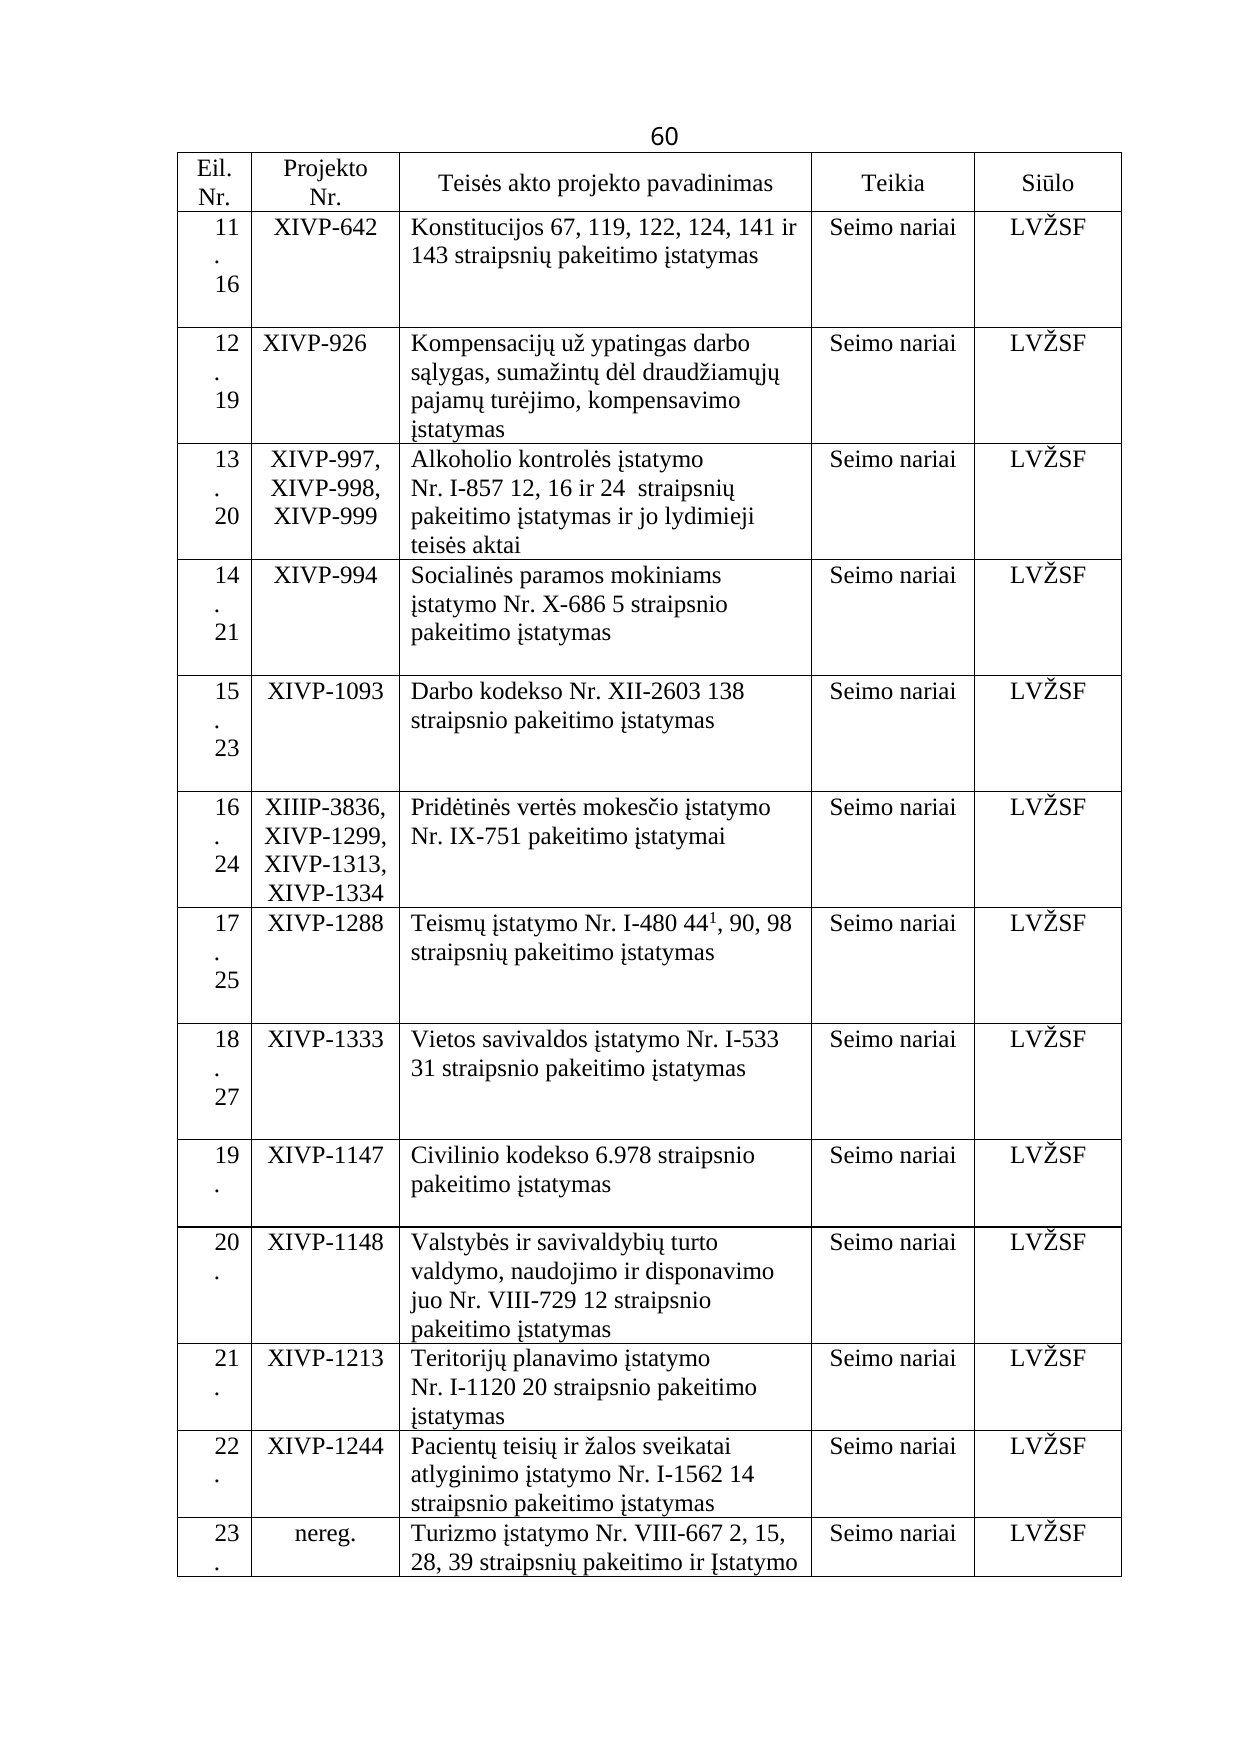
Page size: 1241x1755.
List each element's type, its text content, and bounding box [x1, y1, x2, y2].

table_cell XIVP-1147 [252, 1140, 399, 1226]
table_cell Seimo nariai [812, 1228, 974, 1342]
table_cell 16. [178, 212, 251, 327]
table_header Eil. Nr. [178, 153, 251, 211]
table_cell LVŽSF [975, 444, 1121, 559]
table_cell [178, 1344, 251, 1430]
table_cell XIVP-926 [252, 328, 399, 443]
table_cell Seimo nariai [812, 1431, 974, 1517]
table_cell [178, 1431, 251, 1517]
table_cell Seimo nariai [812, 676, 974, 791]
table_header Teisės akto projekto pavadinimas [400, 153, 811, 211]
table_cell Alkoholio kontrolės įstatymo Nr. I-857 12, 16 ir 24 straipsnių pakeitimo įstatymas ir jo lydimieji teisės aktai [400, 444, 811, 559]
table_cell Seimo nariai [812, 792, 974, 907]
table_cell Darbo kodekso Nr. XII-2603 138 straipsnio pakeitimo įstatymas [400, 676, 811, 791]
table_cell LVŽSF [975, 1140, 1121, 1226]
table_cell Pridėtinės vertės mokesčio įstatymo Nr. IX-751 pakeitimo įstatymai [400, 792, 811, 907]
table_cell LVŽSF [975, 212, 1121, 327]
table_header Teikia [812, 153, 974, 211]
table_cell LVŽSF [975, 676, 1121, 791]
table_cell Turizmo įstatymo Nr. VIII-667 2, 15, 28, 39 straipsnių pakeitimo ir Įstatymo [400, 1518, 811, 1576]
table_cell XIVP-1213 [252, 1344, 399, 1430]
table_cell Civilinio kodekso 6.978 straipsnio pakeitimo įstatymas [400, 1140, 811, 1226]
table_cell Seimo nariai [812, 444, 974, 559]
table_cell XIVP-642 [252, 212, 399, 327]
table_cell [178, 1518, 251, 1576]
table_cell XIVP-997, XIVP-998, XIVP-999 [252, 444, 399, 559]
table_cell LVŽSF [975, 1431, 1121, 1517]
table_cell Kompensacijų už ypatingas darbo sąlygas, sumažintų dėl draudžiamųjų pajamų turėjimo, kompensavimo įstatymas [400, 328, 811, 443]
table_cell LVŽSF [975, 908, 1121, 1023]
table_cell Teritorijų planavimo įstatymo Nr. I-1120 20 straipsnio pakeitimo įstatymas [400, 1344, 811, 1430]
table_cell XIVP-1093 [252, 676, 399, 791]
table_cell nereg. [252, 1518, 399, 1576]
table_cell XIIIP-3836, XIVP-1299, XIVP-1313, XIVP-1334 [252, 792, 399, 907]
table_cell Konstitucijos 67, 119, 122, 124, 141 ir 143 straipsnių pakeitimo įstatymas [400, 212, 811, 327]
table_cell Pacientų teisių ir žalos sveikatai atlyginimo įstatymo Nr. I-1562 14 straipsnio pakeitimo įstatymas [400, 1431, 811, 1517]
table_cell LVŽSF [975, 1228, 1121, 1342]
table_cell LVŽSF [975, 792, 1121, 907]
table_cell Seimo nariai [812, 1140, 974, 1226]
table_cell Teismų įstatymo Nr. I-480 441, 90, 98 straipsnių pakeitimo įstatymas [400, 908, 811, 1023]
table_cell [178, 1228, 251, 1342]
table_cell XIVP-1333 [252, 1024, 399, 1139]
table_cell XIVP-1148 [252, 1228, 399, 1342]
table_cell LVŽSF [975, 1344, 1121, 1430]
table_cell 21. [178, 560, 251, 675]
table_cell Seimo nariai [812, 908, 974, 1023]
table_cell LVŽSF [975, 1024, 1121, 1139]
table_cell Seimo nariai [812, 1024, 974, 1139]
table_header Projekto Nr. [252, 153, 399, 211]
table_cell LVŽSF [975, 328, 1121, 443]
table_cell 20. [178, 444, 251, 559]
table_cell Seimo nariai [812, 1344, 974, 1430]
table_cell 25. [178, 908, 251, 1023]
table_cell XIVP-1288 [252, 908, 399, 1023]
table_cell [178, 1140, 251, 1226]
table_cell XIVP-1244 [252, 1431, 399, 1517]
table_cell LVŽSF [975, 1518, 1121, 1576]
table_cell Seimo nariai [812, 212, 974, 327]
table_cell 24. [178, 792, 251, 907]
table_cell 27. [178, 1024, 251, 1139]
table_cell 19. [178, 328, 251, 443]
table_header Siūlo [975, 153, 1121, 211]
table_cell XIVP-994 [252, 560, 399, 675]
table_cell Vietos savivaldos įstatymo Nr. I-533 31 straipsnio pakeitimo įstatymas [400, 1024, 811, 1139]
table_cell Seimo nariai [812, 560, 974, 675]
table_cell 23. [178, 676, 251, 791]
table_cell Socialinės paramos mokiniams įstatymo Nr. X-686 5 straipsnio pakeitimo įstatymas [400, 560, 811, 675]
table_cell Seimo nariai [812, 328, 974, 443]
table_cell LVŽSF [975, 560, 1121, 675]
table_cell Seimo nariai [812, 1518, 974, 1576]
table_cell Valstybės ir savivaldybių turto valdymo, naudojimo ir disponavimo juo Nr. VIII-729 12 straipsnio pakeitimo įstatymas [400, 1228, 811, 1342]
